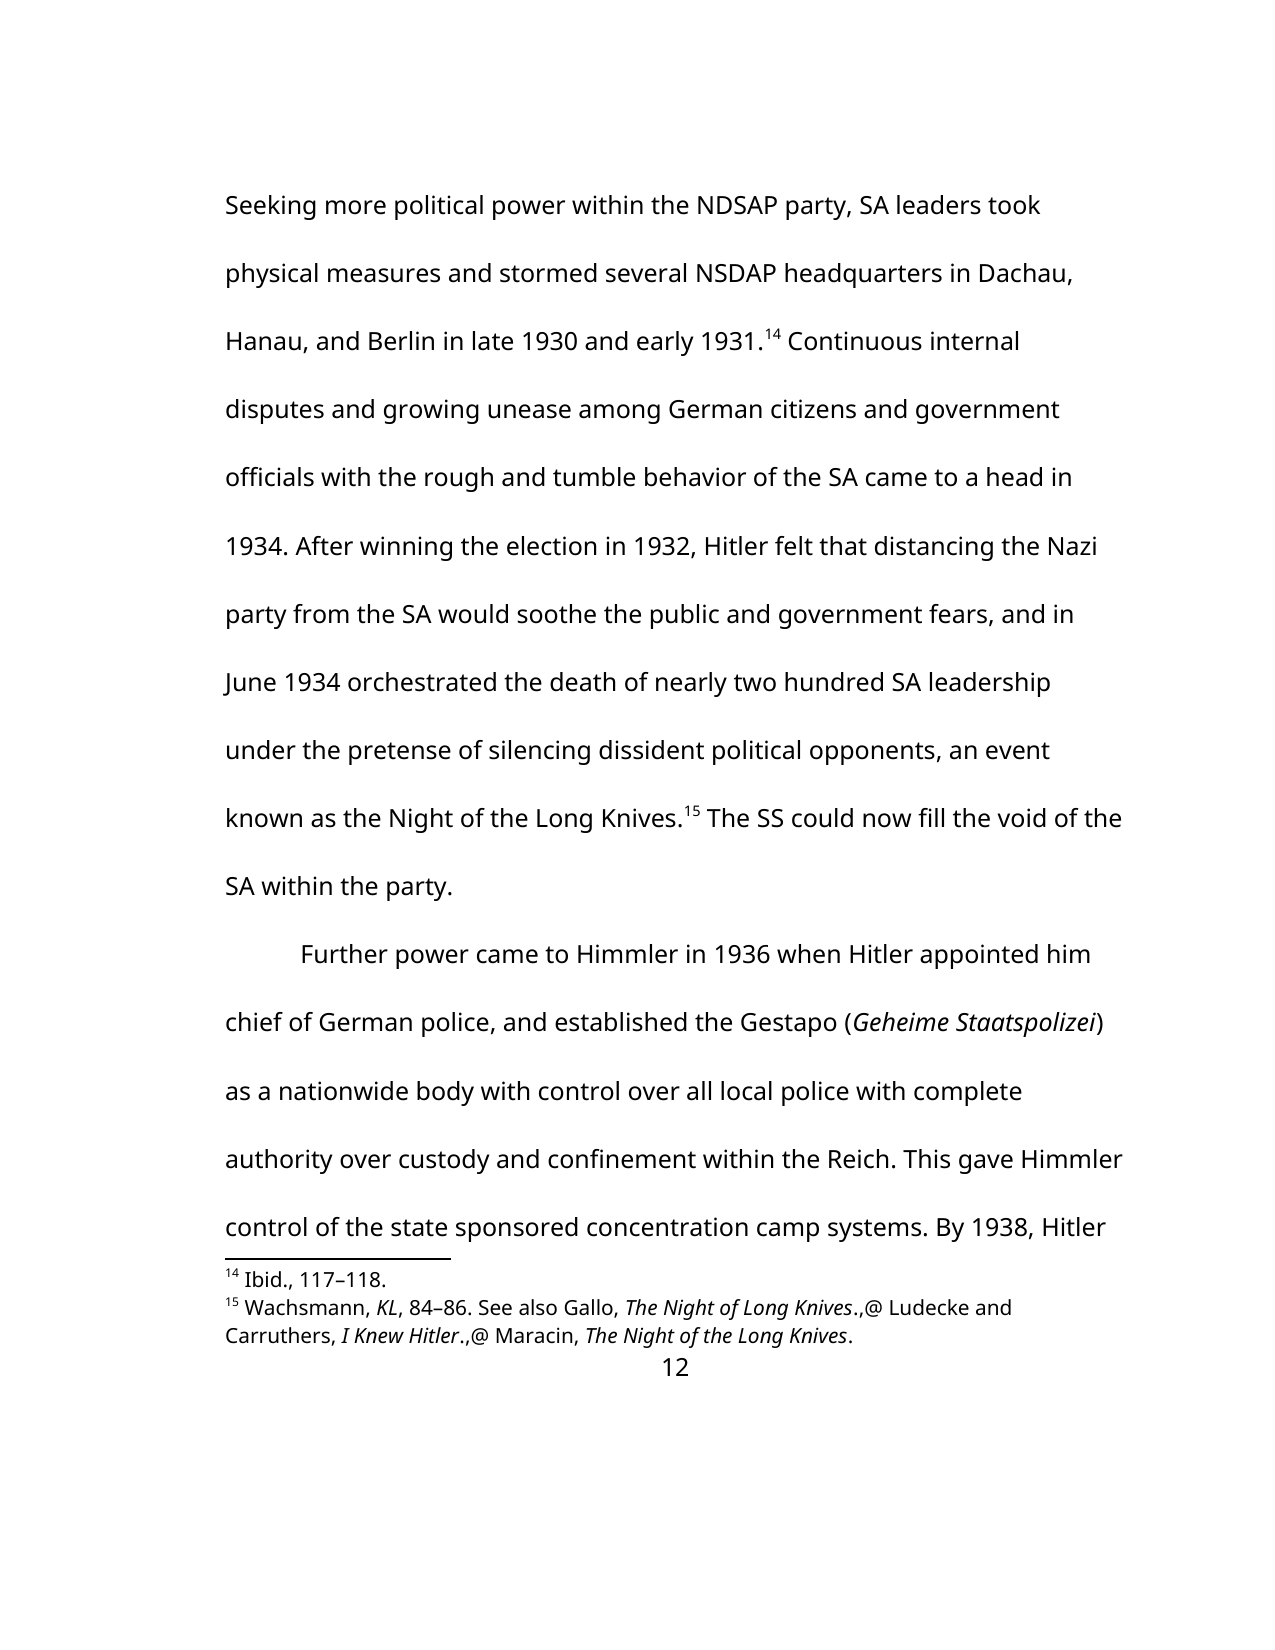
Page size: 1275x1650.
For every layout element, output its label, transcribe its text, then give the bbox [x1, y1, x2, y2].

text Seeking more political power within the NDSAP party, SA leaders took physical measures and stormed several NSDAP headquarters in Dachau, Hanau, and Berlin in late 1930 and early 1931. Continuous internal disputes and growing unease among German citizens and government officials with the rough and tumble behavior of the SA came to a head in 1934. After winning the election in 1932, Hitler felt that distancing the Nazi party from the SA would soothe the public and government fears, and in June 1934 orchestrated the death of nearly two hundred SA leadership under the pretense of silencing dissident political opponents, an event known as the Night of the Long Knives. The SS could now fill the void of the SA within the party. [225, 187, 1125, 903]
text Ibid., 117–118. [225, 1265, 1125, 1293]
text Wachsmann, KL, 84–86. See also Gallo, The Night of Long Knives.,@ Ludecke and Carruthers, I Knew Hitler.,@ Maracin, The Night of the Long Knives. [225, 1293, 1125, 1350]
text Further power came to Himmler in 1936 when Hitler appointed him chief of German police, and established the Gestapo (Geheime Staatspolizei) as a nationwide body with control over all local police with complete authority over custody and confinement within the Reich. This gave Himmler control of the state sponsored concentration camp systems. By 1938, Hitler [225, 937, 1125, 1243]
